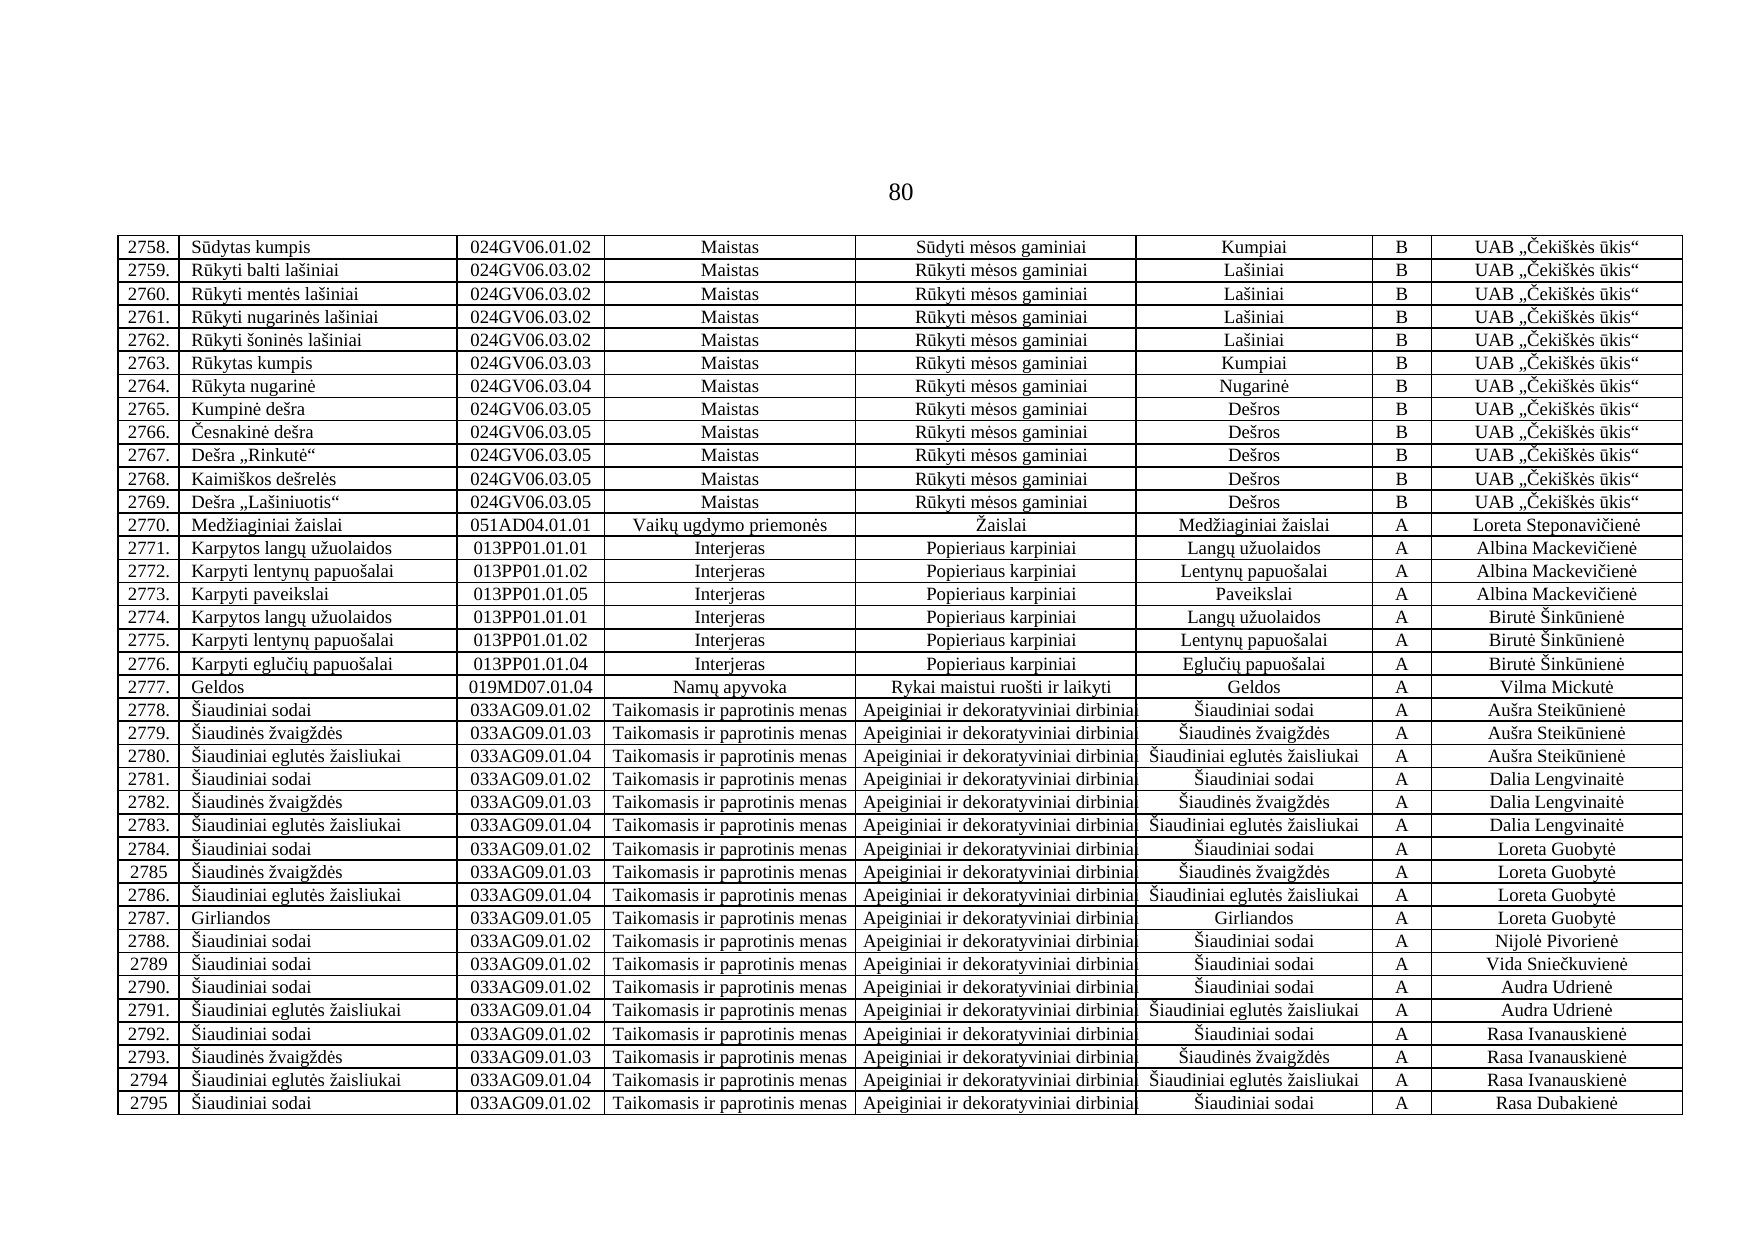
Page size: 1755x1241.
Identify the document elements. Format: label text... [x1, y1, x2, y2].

table_cell A [1373, 699, 1431, 720]
table_cell Vaikų ugdymo priemonės [605, 514, 855, 535]
table_cell Šiaudiniai eglutės žaisliukai [1137, 745, 1372, 767]
table_cell A [1373, 930, 1431, 952]
table_cell Apeiginiai ir dekoratyviniai dirbiniai [856, 976, 1135, 998]
table_cell 024GV06.03.02 [458, 329, 604, 350]
table_cell Karpyti lentynų papuošalai [180, 560, 456, 582]
table_cell 024GV06.03.05 [458, 421, 604, 443]
table_cell 2793. [119, 1046, 178, 1067]
table_cell 033AG09.01.03 [458, 1046, 604, 1067]
table_cell A [1373, 560, 1431, 582]
table_cell Rūkytas kumpis [180, 352, 456, 373]
table_cell 2795 [119, 1092, 178, 1113]
table_cell 2786. [119, 884, 178, 905]
table_cell Rūkyti mėsos gaminiai [856, 398, 1135, 420]
table_cell Geldos [180, 676, 456, 697]
table_cell 024GV06.03.02 [458, 306, 604, 327]
table_cell 2792. [119, 1023, 178, 1044]
table_cell Taikomasis ir paprotinis menas [605, 907, 855, 928]
table_cell 013PP01.01.02 [458, 630, 604, 651]
table_cell 033AG09.01.02 [458, 1023, 604, 1044]
table_cell 2773. [119, 583, 178, 605]
table_cell A [1373, 768, 1431, 790]
table_cell Interjeras [605, 630, 855, 651]
table_cell 033AG09.01.04 [458, 1069, 604, 1090]
table_cell Taikomasis ir paprotinis menas [605, 815, 855, 836]
table_cell Interjeras [605, 560, 855, 582]
table_cell Vida Sniečkuvienė [1432, 953, 1682, 975]
table_cell Šiaudiniai sodai [180, 953, 456, 975]
table_cell Šiaudiniai sodai [1137, 838, 1372, 859]
table_cell Taikomasis ir paprotinis menas [605, 768, 855, 790]
table_cell Kumpiai [1137, 236, 1372, 258]
table_cell Maistas [605, 352, 855, 373]
table_cell Šiaudiniai sodai [1137, 1092, 1372, 1113]
table_cell Taikomasis ir paprotinis menas [605, 953, 855, 975]
table_cell Girliandos [180, 907, 456, 928]
table_cell 024GV06.03.02 [458, 260, 604, 281]
table_cell Maistas [605, 375, 855, 397]
table_cell Rūkyti mentės lašiniai [180, 283, 456, 304]
table_cell Apeiginiai ir dekoratyviniai dirbiniai [856, 1000, 1135, 1021]
table_cell 2787. [119, 907, 178, 928]
table_cell 2766. [119, 421, 178, 443]
table_cell Šiaudinės žvaigždės [1137, 1046, 1372, 1067]
table_cell Šiaudiniai eglutės žaisliukai [1137, 884, 1372, 905]
table_cell 2762. [119, 329, 178, 350]
table_cell Rūkyti mėsos gaminiai [856, 375, 1135, 397]
table_cell 024GV06.03.03 [458, 352, 604, 373]
table_cell Apeiginiai ir dekoratyviniai dirbiniai [856, 884, 1135, 905]
table_cell Apeiginiai ir dekoratyviniai dirbiniai [856, 907, 1135, 928]
table_cell Lašiniai [1137, 306, 1372, 327]
table_cell Paveikslai [1137, 583, 1372, 605]
table_cell Apeiginiai ir dekoratyviniai dirbiniai [856, 768, 1135, 790]
table_cell 024GV06.03.02 [458, 283, 604, 304]
table_cell A [1373, 653, 1431, 674]
table_cell Taikomasis ir paprotinis menas [605, 861, 855, 882]
table_cell Šiaudiniai eglutės žaisliukai [180, 1000, 456, 1021]
table_cell 2780. [119, 745, 178, 767]
table_cell Nijolė Pivorienė [1432, 930, 1682, 952]
table_cell Popieriaus karpiniai [856, 606, 1135, 628]
table_cell 033AG09.01.03 [458, 791, 604, 813]
table_cell 033AG09.01.03 [458, 861, 604, 882]
table_cell Kumpiai [1137, 352, 1372, 373]
table_cell 2760. [119, 283, 178, 304]
table_cell 2794 [119, 1069, 178, 1090]
table_cell Lentynų papuošalai [1137, 630, 1372, 651]
table_cell 2764. [119, 375, 178, 397]
table_cell Šiaudiniai sodai [1137, 768, 1372, 790]
table_cell Dešros [1137, 491, 1372, 512]
table_cell 033AG09.01.04 [458, 815, 604, 836]
table_cell B [1373, 421, 1431, 443]
table_cell Popieriaus karpiniai [856, 583, 1135, 605]
table_cell A [1373, 606, 1431, 628]
table_cell Dešros [1137, 398, 1372, 420]
table_cell Taikomasis ir paprotinis menas [605, 1023, 855, 1044]
table_cell A [1373, 838, 1431, 859]
table_cell Apeiginiai ir dekoratyviniai dirbiniai [856, 1092, 1135, 1113]
table_cell 013PP01.01.02 [458, 560, 604, 582]
table_cell Dešros [1137, 468, 1372, 489]
table_cell Šiaudinės žvaigždės [180, 1046, 456, 1067]
table_cell Šiaudiniai eglutės žaisliukai [1137, 815, 1372, 836]
table_cell 2758. [119, 236, 178, 258]
table_cell 2790. [119, 976, 178, 998]
table_cell 033AG09.01.03 [458, 722, 604, 743]
table_cell Maistas [605, 306, 855, 327]
table_cell B [1373, 468, 1431, 489]
table_cell Karpyti lentynų papuošalai [180, 630, 456, 651]
table_cell Popieriaus karpiniai [856, 630, 1135, 651]
table_cell B [1373, 306, 1431, 327]
table_cell 2771. [119, 537, 178, 558]
table_cell A [1373, 815, 1431, 836]
table_cell Dešra „Rinkutė“ [180, 445, 456, 466]
table_cell Apeiginiai ir dekoratyviniai dirbiniai [856, 1046, 1135, 1067]
table_cell Interjeras [605, 653, 855, 674]
table_cell Birutė Šinkūnienė [1432, 606, 1682, 628]
table_cell Apeiginiai ir dekoratyviniai dirbiniai [856, 953, 1135, 975]
table_cell Geldos [1137, 676, 1372, 697]
table_cell Rasa Ivanauskienė [1432, 1023, 1682, 1044]
table_cell Audra Udrienė [1432, 1000, 1682, 1021]
table_cell 2763. [119, 352, 178, 373]
table_cell B [1373, 283, 1431, 304]
table_cell UAB „Čekiškės ūkis“ [1432, 445, 1682, 466]
table_cell Šiaudiniai eglutės žaisliukai [1137, 1000, 1372, 1021]
table_cell Dalia Lengvinaitė [1432, 791, 1682, 813]
table_cell Karpytos langų užuolaidos [180, 606, 456, 628]
table_cell 019MD07.01.04 [458, 676, 604, 697]
table_cell Šiaudinės žvaigždės [1137, 861, 1372, 882]
table_cell Taikomasis ir paprotinis menas [605, 838, 855, 859]
table_cell Taikomasis ir paprotinis menas [605, 884, 855, 905]
table_cell Rūkyti mėsos gaminiai [856, 491, 1135, 512]
table_cell Rasa Ivanauskienė [1432, 1046, 1682, 1067]
table_cell Birutė Šinkūnienė [1432, 630, 1682, 651]
table_cell A [1373, 1046, 1431, 1067]
table_cell 013PP01.01.04 [458, 653, 604, 674]
table_cell Langų užuolaidos [1137, 537, 1372, 558]
table_cell 2783. [119, 815, 178, 836]
table_cell A [1373, 861, 1431, 882]
table_cell Rūkyti mėsos gaminiai [856, 445, 1135, 466]
table_cell Rūkyti mėsos gaminiai [856, 283, 1135, 304]
table_cell A [1373, 907, 1431, 928]
table_cell Dešros [1137, 421, 1372, 443]
table_cell Eglučių papuošalai [1137, 653, 1372, 674]
table_cell Interjeras [605, 583, 855, 605]
table_cell 2770. [119, 514, 178, 535]
table_cell 033AG09.01.02 [458, 976, 604, 998]
table_cell Apeiginiai ir dekoratyviniai dirbiniai [856, 791, 1135, 813]
table_cell Rūkyti šoninės lašiniai [180, 329, 456, 350]
table_cell Taikomasis ir paprotinis menas [605, 930, 855, 952]
table_cell UAB „Čekiškės ūkis“ [1432, 283, 1682, 304]
table_cell Taikomasis ir paprotinis menas [605, 699, 855, 720]
table_cell 2789 [119, 953, 178, 975]
table_cell Albina Mackevičienė [1432, 560, 1682, 582]
table_cell B [1373, 491, 1431, 512]
table_cell Žaislai [856, 514, 1135, 535]
table_cell 2761. [119, 306, 178, 327]
table_cell Kumpinė dešra [180, 398, 456, 420]
table_cell UAB „Čekiškės ūkis“ [1432, 260, 1682, 281]
table_cell Taikomasis ir paprotinis menas [605, 791, 855, 813]
table_cell 013PP01.01.01 [458, 537, 604, 558]
table_cell Šiaudiniai sodai [180, 1023, 456, 1044]
table_cell A [1373, 953, 1431, 975]
table_cell 2784. [119, 838, 178, 859]
table_cell Rūkyti balti lašiniai [180, 260, 456, 281]
table_cell A [1373, 1000, 1431, 1021]
table_cell Birutė Šinkūnienė [1432, 653, 1682, 674]
table_cell UAB „Čekiškės ūkis“ [1432, 329, 1682, 350]
table_cell Šiaudiniai eglutės žaisliukai [180, 884, 456, 905]
table_cell Loreta Guobytė [1432, 861, 1682, 882]
table_cell Maistas [605, 398, 855, 420]
table_cell Loreta Guobytė [1432, 838, 1682, 859]
table_cell 033AG09.01.02 [458, 768, 604, 790]
table_cell 2769. [119, 491, 178, 512]
table_cell 2781. [119, 768, 178, 790]
table_cell 2774. [119, 606, 178, 628]
table_cell Šiaudiniai sodai [1137, 1023, 1372, 1044]
table_cell Maistas [605, 491, 855, 512]
table_cell A [1373, 791, 1431, 813]
table_cell Popieriaus karpiniai [856, 560, 1135, 582]
table_cell Interjeras [605, 606, 855, 628]
table_cell Taikomasis ir paprotinis menas [605, 976, 855, 998]
table_cell 2772. [119, 560, 178, 582]
table_cell A [1373, 722, 1431, 743]
table_cell Rasa Dubakienė [1432, 1092, 1682, 1113]
table_cell UAB „Čekiškės ūkis“ [1432, 491, 1682, 512]
table_cell Maistas [605, 468, 855, 489]
table_cell Rūkyti mėsos gaminiai [856, 421, 1135, 443]
table_cell Aušra Steikūnienė [1432, 722, 1682, 743]
table_cell Rūkyti mėsos gaminiai [856, 306, 1135, 327]
table_cell 024GV06.03.05 [458, 398, 604, 420]
table_cell Česnakinė dešra [180, 421, 456, 443]
table_cell A [1373, 884, 1431, 905]
table_cell Šiaudinės žvaigždės [1137, 791, 1372, 813]
table_cell 013PP01.01.05 [458, 583, 604, 605]
table_cell Dešra „Lašiniuotis“ [180, 491, 456, 512]
table_cell A [1373, 537, 1431, 558]
table_cell 033AG09.01.02 [458, 930, 604, 952]
table_cell 2782. [119, 791, 178, 813]
table_cell Apeiginiai ir dekoratyviniai dirbiniai [856, 930, 1135, 952]
table_cell Apeiginiai ir dekoratyviniai dirbiniai [856, 838, 1135, 859]
table_cell 2785 [119, 861, 178, 882]
table_cell 2775. [119, 630, 178, 651]
table_cell UAB „Čekiškės ūkis“ [1432, 375, 1682, 397]
table_cell Šiaudiniai eglutės žaisliukai [180, 1069, 456, 1090]
table_cell 2759. [119, 260, 178, 281]
table_cell 024GV06.03.04 [458, 375, 604, 397]
table_cell Dalia Lengvinaitė [1432, 768, 1682, 790]
table_cell Loreta Steponavičienė [1432, 514, 1682, 535]
table_cell Dešros [1137, 445, 1372, 466]
table_cell Popieriaus karpiniai [856, 537, 1135, 558]
table_cell UAB „Čekiškės ūkis“ [1432, 421, 1682, 443]
table_cell Šiaudinės žvaigždės [180, 861, 456, 882]
table_cell Šiaudiniai sodai [1137, 953, 1372, 975]
table_cell A [1373, 1092, 1431, 1113]
table_cell Šiaudinės žvaigždės [1137, 722, 1372, 743]
table_cell Apeiginiai ir dekoratyviniai dirbiniai [856, 745, 1135, 767]
table_cell 033AG09.01.04 [458, 745, 604, 767]
table_cell Šiaudiniai sodai [180, 1092, 456, 1113]
table_cell Maistas [605, 236, 855, 258]
table_cell Namų apyvoka [605, 676, 855, 697]
table_cell Apeiginiai ir dekoratyviniai dirbiniai [856, 1069, 1135, 1090]
table_cell Dalia Lengvinaitė [1432, 815, 1682, 836]
table_cell 033AG09.01.05 [458, 907, 604, 928]
table_cell A [1373, 1023, 1431, 1044]
table_cell Rasa Ivanauskienė [1432, 1069, 1682, 1090]
table_cell Karpytos langų užuolaidos [180, 537, 456, 558]
table_cell 2779. [119, 722, 178, 743]
table_cell Taikomasis ir paprotinis menas [605, 745, 855, 767]
table_cell 024GV06.03.05 [458, 468, 604, 489]
table_cell B [1373, 329, 1431, 350]
table_cell Albina Mackevičienė [1432, 537, 1682, 558]
table_cell Rūkyti mėsos gaminiai [856, 352, 1135, 373]
table_cell Šiaudinės žvaigždės [180, 791, 456, 813]
table_cell 033AG09.01.04 [458, 1000, 604, 1021]
table_cell 024GV06.03.05 [458, 445, 604, 466]
table_cell Maistas [605, 445, 855, 466]
table_cell A [1373, 976, 1431, 998]
table_cell A [1373, 1069, 1431, 1090]
table_cell Taikomasis ir paprotinis menas [605, 722, 855, 743]
table_cell 013PP01.01.01 [458, 606, 604, 628]
table_cell B [1373, 352, 1431, 373]
table_cell 033AG09.01.04 [458, 884, 604, 905]
table_cell Maistas [605, 260, 855, 281]
table_cell Aušra Steikūnienė [1432, 699, 1682, 720]
table_cell UAB „Čekiškės ūkis“ [1432, 398, 1682, 420]
table_cell Girliandos [1137, 907, 1372, 928]
table_cell Rūkyta nugarinė [180, 375, 456, 397]
table_cell 024GV06.03.05 [458, 491, 604, 512]
table_cell 2765. [119, 398, 178, 420]
table_cell 033AG09.01.02 [458, 838, 604, 859]
table_cell 2768. [119, 468, 178, 489]
table_cell Taikomasis ir paprotinis menas [605, 1000, 855, 1021]
table_cell Lašiniai [1137, 283, 1372, 304]
table_cell Šiaudiniai eglutės žaisliukai [180, 745, 456, 767]
table_cell B [1373, 398, 1431, 420]
table_cell A [1373, 745, 1431, 767]
table_cell 2777. [119, 676, 178, 697]
table_cell 033AG09.01.02 [458, 699, 604, 720]
table_cell Popieriaus karpiniai [856, 653, 1135, 674]
table_cell UAB „Čekiškės ūkis“ [1432, 236, 1682, 258]
table_cell 2778. [119, 699, 178, 720]
table_cell UAB „Čekiškės ūkis“ [1432, 468, 1682, 489]
table_cell Lentynų papuošalai [1137, 560, 1372, 582]
table_cell Šiaudiniai sodai [180, 838, 456, 859]
table_cell Maistas [605, 283, 855, 304]
table_cell Karpyti eglučių papuošalai [180, 653, 456, 674]
table_cell A [1373, 676, 1431, 697]
table_cell Karpyti paveikslai [180, 583, 456, 605]
table_cell Interjeras [605, 537, 855, 558]
table_cell Šiaudiniai eglutės žaisliukai [180, 815, 456, 836]
table_cell Albina Mackevičienė [1432, 583, 1682, 605]
table_cell Taikomasis ir paprotinis menas [605, 1046, 855, 1067]
table_cell Aušra Steikūnienė [1432, 745, 1682, 767]
table_cell Apeiginiai ir dekoratyviniai dirbiniai [856, 1023, 1135, 1044]
table_cell Maistas [605, 329, 855, 350]
table_cell Šiaudiniai sodai [1137, 976, 1372, 998]
table_cell Šiaudiniai sodai [1137, 699, 1372, 720]
table_cell 2776. [119, 653, 178, 674]
table_cell Šiaudiniai sodai [180, 768, 456, 790]
table_cell Šiaudiniai sodai [180, 976, 456, 998]
table_cell B [1373, 375, 1431, 397]
table_cell Šiaudiniai sodai [180, 699, 456, 720]
table_cell Rūkyti mėsos gaminiai [856, 329, 1135, 350]
table_cell Šiaudiniai sodai [180, 930, 456, 952]
table_cell Apeiginiai ir dekoratyviniai dirbiniai [856, 722, 1135, 743]
table_cell Apeiginiai ir dekoratyviniai dirbiniai [856, 815, 1135, 836]
table_cell Langų užuolaidos [1137, 606, 1372, 628]
table_cell Nugarinė [1137, 375, 1372, 397]
table_cell Audra Udrienė [1432, 976, 1682, 998]
table_cell Apeiginiai ir dekoratyviniai dirbiniai [856, 861, 1135, 882]
table_cell UAB „Čekiškės ūkis“ [1432, 306, 1682, 327]
table_cell Medžiaginiai žaislai [1137, 514, 1372, 535]
table_cell B [1373, 260, 1431, 281]
table_cell Kaimiškos dešrelės [180, 468, 456, 489]
table_cell Taikomasis ir paprotinis menas [605, 1069, 855, 1090]
table_cell 033AG09.01.02 [458, 953, 604, 975]
table_cell 033AG09.01.02 [458, 1092, 604, 1113]
table_cell Medžiaginiai žaislai [180, 514, 456, 535]
table_cell Sūdytas kumpis [180, 236, 456, 258]
table_cell Loreta Guobytė [1432, 907, 1682, 928]
table_cell 2767. [119, 445, 178, 466]
table_cell Šiaudiniai sodai [1137, 930, 1372, 952]
table_cell Šiaudinės žvaigždės [180, 722, 456, 743]
table_cell B [1373, 445, 1431, 466]
table_cell 051AD04.01.01 [458, 514, 604, 535]
table_cell Loreta Guobytė [1432, 884, 1682, 905]
table_cell 2788. [119, 930, 178, 952]
table_cell Rūkyti mėsos gaminiai [856, 468, 1135, 489]
table_cell Apeiginiai ir dekoratyviniai dirbiniai [856, 699, 1135, 720]
table_cell Rūkyti nugarinės lašiniai [180, 306, 456, 327]
table_cell Lašiniai [1137, 329, 1372, 350]
table_cell Šiaudiniai eglutės žaisliukai [1137, 1069, 1372, 1090]
table_cell A [1373, 514, 1431, 535]
table_cell A [1373, 630, 1431, 651]
table_cell 2791. [119, 1000, 178, 1021]
table_cell Rykai maistui ruošti ir laikyti [856, 676, 1135, 697]
table_cell Taikomasis ir paprotinis menas [605, 1092, 855, 1113]
table_cell A [1373, 583, 1431, 605]
table_cell Maistas [605, 421, 855, 443]
table_cell Rūkyti mėsos gaminiai [856, 260, 1135, 281]
table_cell Lašiniai [1137, 260, 1372, 281]
table_cell Vilma Mickutė [1432, 676, 1682, 697]
table_cell B [1373, 236, 1431, 258]
table_cell 024GV06.01.02 [458, 236, 604, 258]
table_cell UAB „Čekiškės ūkis“ [1432, 352, 1682, 373]
table_cell Sūdyti mėsos gaminiai [856, 236, 1135, 258]
